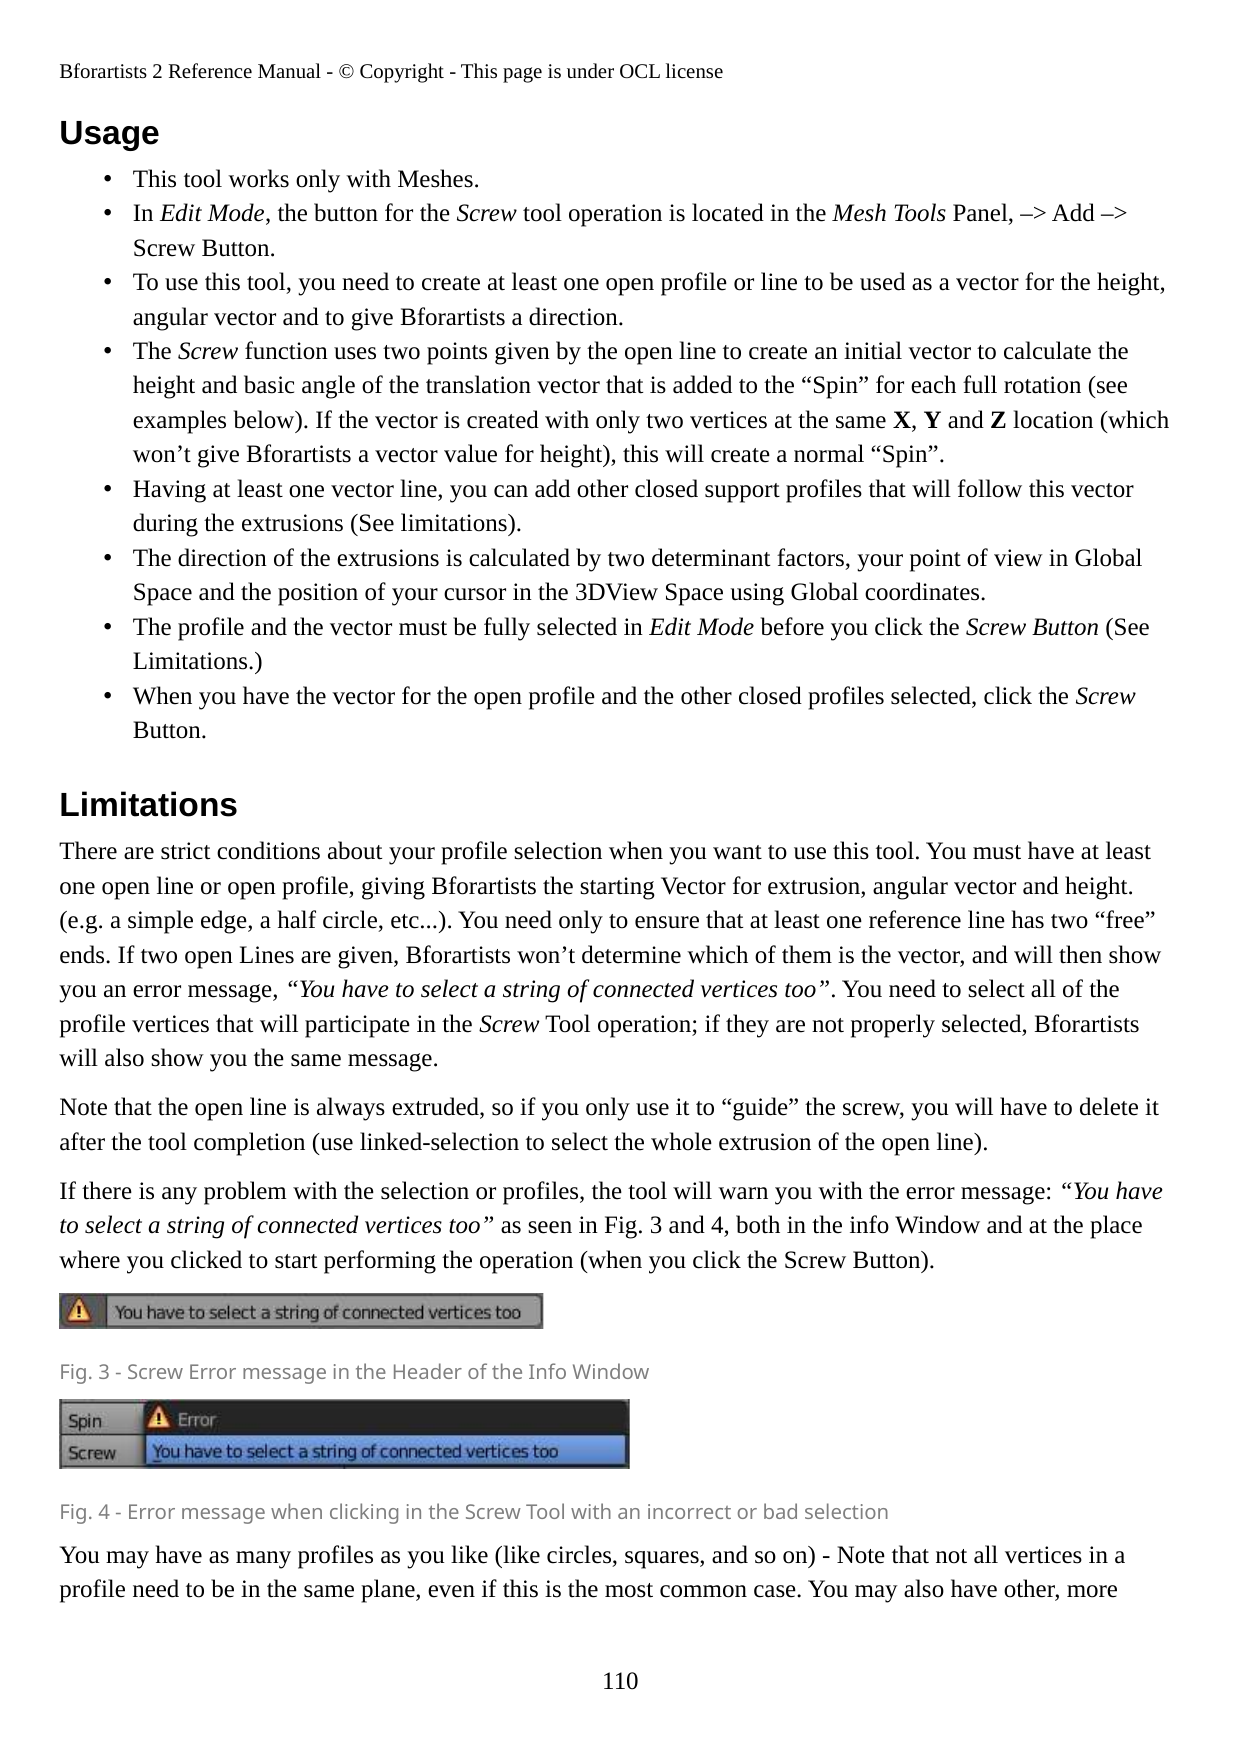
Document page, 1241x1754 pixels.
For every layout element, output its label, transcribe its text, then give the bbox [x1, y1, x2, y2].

text Fig. 4 - Error message when clicking in the Screw Tool with an incorrect or bad selection [59, 1494, 1181, 1525]
text There are strict conditions about your profile selection when you want to use this tool. You must have at least one open line or open profile, giving Bforartists the starting Vector for extrusion, angular vector and height. (e.g. a simple edge, a half circle, etc...). You need only to ensure that at least one reference line has two “free” ends. If two open Lines are given, Bforartists won’t determine which of them is the vector, and will then show you an error message, “You have to select a string of connected vertices too”. You need to select all of the profile vertices that will participate in the Screw Tool operation; if they are not properly selected, Bforartists will also show you the same message. [59, 836, 1181, 1072]
list The Screw function uses two points given by the open line to create an initial vector to calculate the height and basic angle of the translation vector that is added to the “Spin” for each full rotation (see examples below). If the vector is created with only two vertices at the same X, Y and Z location (which won’t give Bforartists a vector value for height), this will create a normal “Spin”. [103, 336, 1181, 468]
list The direction of the extrusions is calculated by two determinant factors, your point of view in Global Space and the position of your cursor in the 3DView Space using Global coordinates. [103, 543, 1181, 606]
text If there is any problem with the selection or profiles, the tool will warn you with the error message: “You have to select a string of connected vertices too” as seen in Fig. 3 and 4, both in the info Window and at the place where you clicked to start performing the operation (when you click the Screw Button). [59, 1176, 1181, 1274]
subtitle Usage [59, 113, 1181, 151]
picture [59, 1293, 544, 1329]
list When you have the vector for the open profile and the other closed profiles selected, click the Screw Button. [103, 681, 1181, 744]
list In Edit Mode, the button for the Screw tool operation is located in the Mesh Tools Panel, –> Add –> Screw Button. [103, 198, 1181, 261]
subtitle Limitations [59, 785, 1181, 824]
list The profile and the vector must be fully selected in Edit Mode before you click the Screw Button (See Limitations.) [103, 612, 1181, 675]
list To use this tool, you need to create at least one open profile or line to be used as a vector for the height, angular vector and to give Bforartists a direction. [103, 267, 1181, 330]
text Fig. 3 - Screw Error message in the Header of the Info Window [59, 1354, 1181, 1385]
text Note that the open line is always extruded, so if you only use it to “guide” the screw, you will have to delete it after the tool completion (use linked-selection to select the whole extrusion of the open line). [59, 1092, 1181, 1156]
picture [59, 1399, 630, 1469]
text You may have as many profiles as you like (like circles, squares, and so on) - Note that not all vertices in a profile need to be in the same plane, even if this is the most common case. You may also have other, more [59, 1540, 1181, 1603]
list This tool works only with Meshes. [103, 164, 1181, 192]
list Having at least one vector line, you can add other closed support profiles that will follow this vector during the extrusions (See limitations). [103, 474, 1181, 537]
